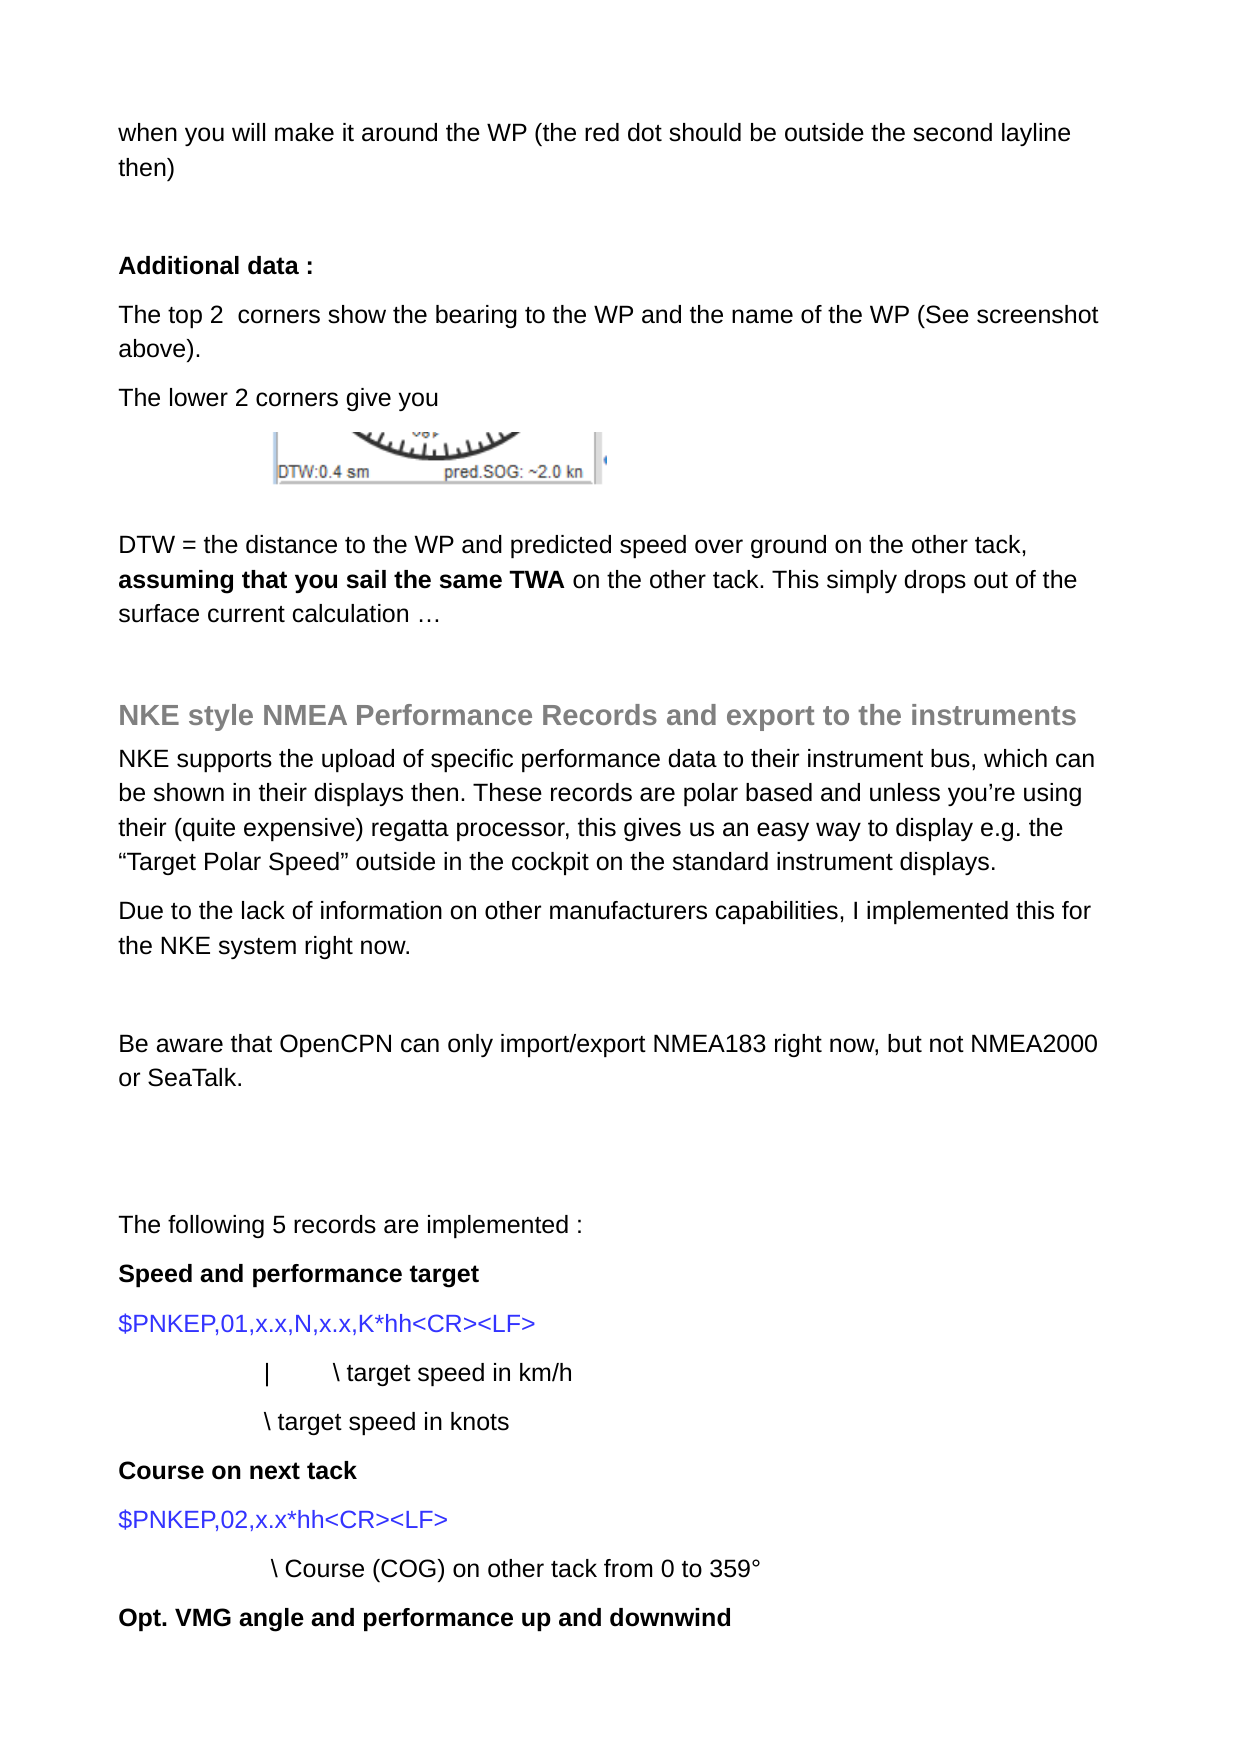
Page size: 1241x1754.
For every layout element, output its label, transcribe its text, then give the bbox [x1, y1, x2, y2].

text | \ target speed in km/h [118, 1358, 1122, 1386]
text Due to the lack of information on other manufacturers capabilities, I implemented this for the NKE system right now. [118, 896, 1122, 959]
text $PNKEP,02,x.x*hh<CR><LF> [118, 1505, 1122, 1533]
text Speed and performance target [118, 1259, 1122, 1288]
text Additional data : [118, 251, 1122, 279]
text Opt. VMG angle and performance up and downwind [118, 1603, 1122, 1632]
text \ Course (COG) on other tack from 0 to 359° [118, 1554, 1122, 1583]
picture [264, 432, 607, 494]
text DTW = the distance to the WP and predicted speed over ground on the other tack, assuming that you sail the same TWA on the other tack. This simply drops out of the surface current calculation … [118, 531, 1122, 628]
text The lower 2 corners give you [118, 383, 1122, 412]
text \ target speed in knots [118, 1407, 1122, 1435]
text Course on next tack [118, 1456, 1122, 1484]
text NKE supports the upload of specific performance data to their instrument bus, which can be shown in their displays then. These records are polar based and unless you’re using their (quite expensive) regatta processor, this gives us an easy way to display e.g. the “Target Polar Speed” outside in the cockpit on the standard instrument displays. [118, 744, 1122, 876]
text Be aware that OpenCPN can only import/export NMEA183 right now, but not NMEA2000 or SeaTalk. [118, 1029, 1122, 1092]
text when you will make it around the WP (the red dot should be outside the second layline then) [118, 118, 1122, 181]
text The top 2 corners show the bearing to the WP and the name of the WP (See screenshot above). [118, 300, 1122, 363]
text The following 5 records are implemented : [118, 1210, 1122, 1239]
text $PNKEP,01,x.x,N,x.x,K*hh<CR><LF> [118, 1308, 1122, 1337]
subtitle NKE style NMEA Performance Records and export to the instruments [118, 698, 1122, 731]
